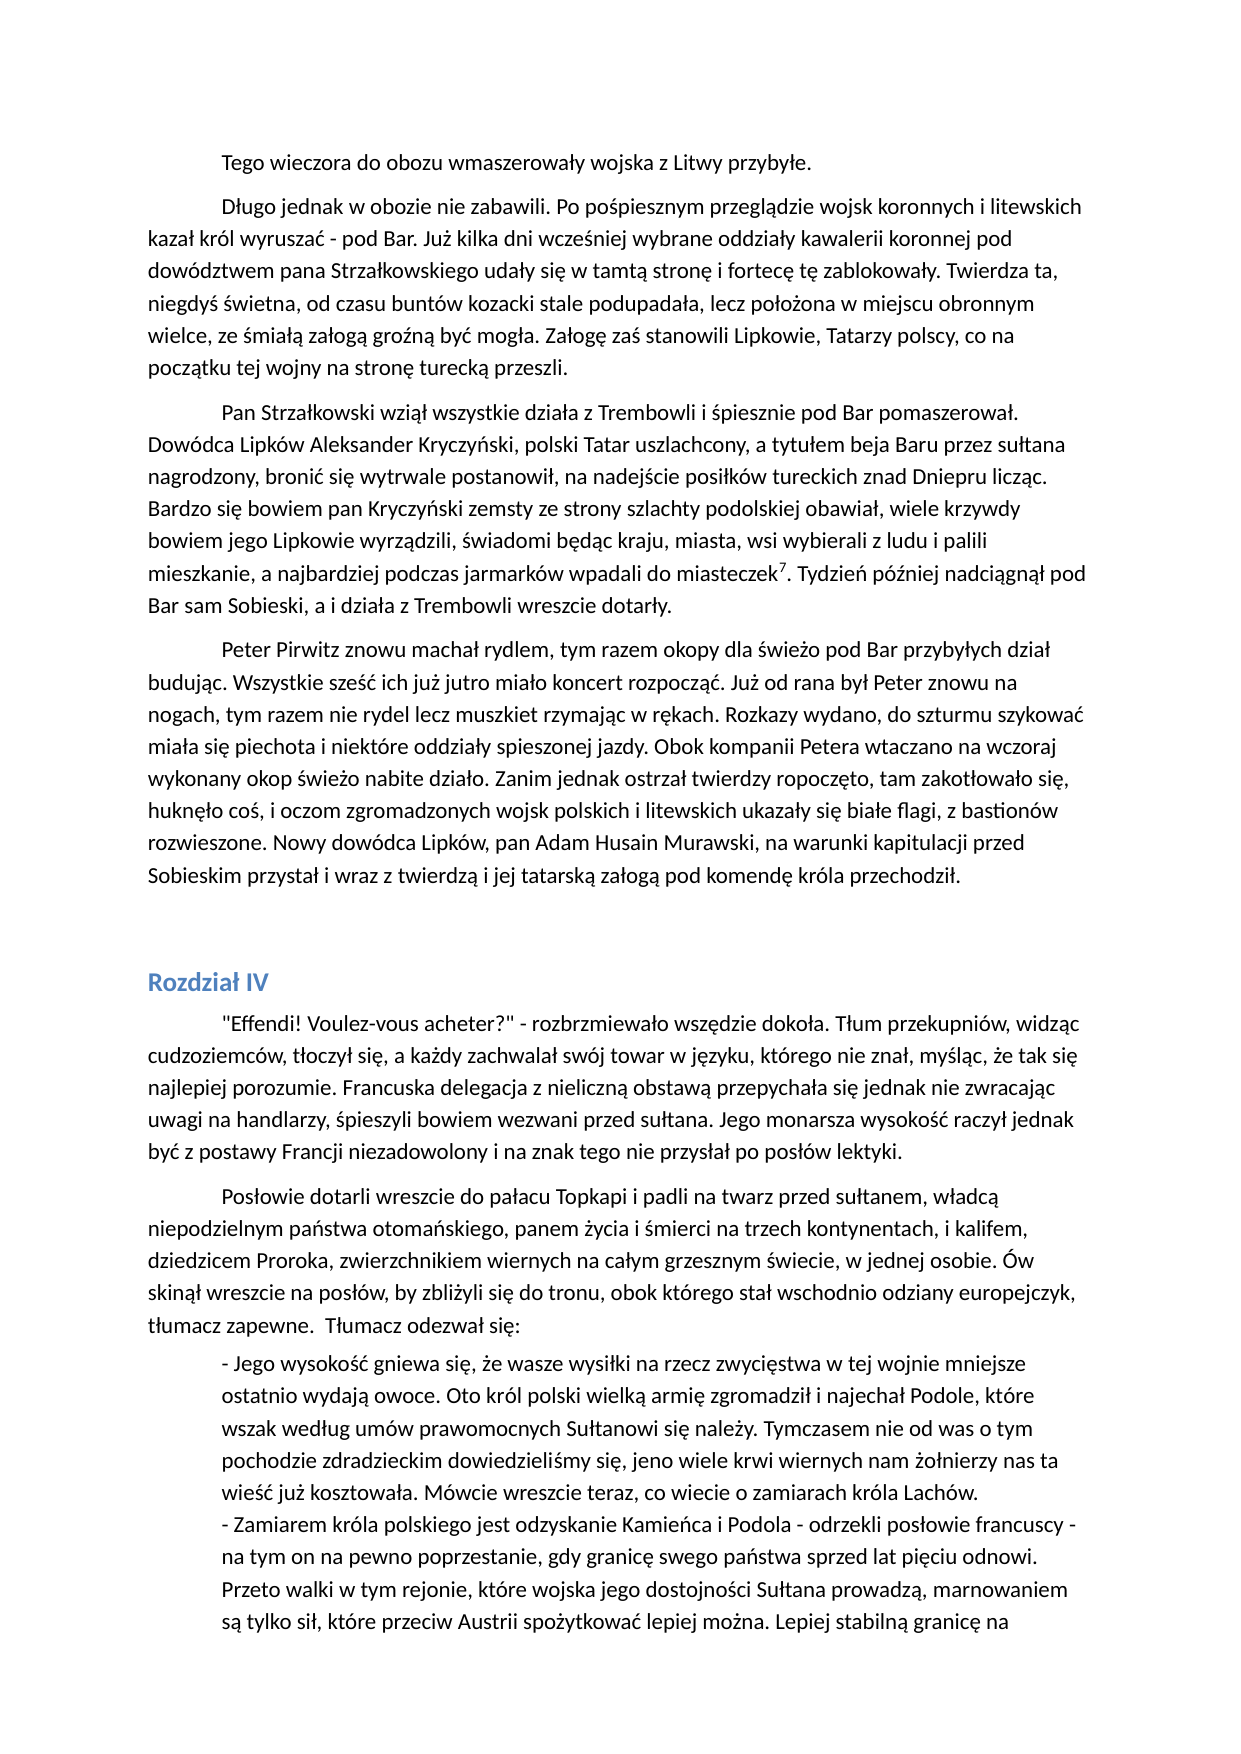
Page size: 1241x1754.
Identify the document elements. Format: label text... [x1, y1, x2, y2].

text - Zamiarem króla polskiego jest odzyskanie Kamieńca i Podola - odrzekli posłowie francuscy - na tym on na pewno poprzestanie, gdy granicę swego państwa sprzed lat pięciu odnowi. Przeto walki w tym rejonie, które wojska jego dostojności Sułtana prowadzą, marnowaniem są tylko sił, które przeciw Austrii spożytkować lepiej można. Lepiej stabilną granicę na [221, 1510, 1093, 1635]
text Peter Pirwitz znowu machał rydlem, tym razem okopy dla świeżo pod Bar przybyłych dział budując. Wszystkie sześć ich już jutro miało koncert rozpocząć. Już od rana był Peter znowu na nogach, tym razem nie rydel lecz muszkiet rzymając w rękach. Rozkazy wydano, do szturmu szykować miała się piechota i niektóre oddziały spieszonej jazdy. Obok kompanii Petera wtaczano na wczoraj wykonany okop świeżo nabite działo. Zanim jednak ostrzał twierdzy ropoczęto, tam zakotłowało się, huknęło coś, i oczom zgromadzonych wojsk polskich i litewskich ukazały się białe flagi, z bastionów rozwieszone. Nowy dowódca Lipków, pan Adam Husain Murawski, na warunki kapitulacji przed Sobieskim przystał i wraz z twierdzą i jej tatarską załogą pod komendę króla przechodził. [148, 635, 1093, 889]
text Długo jednak w obozie nie zabawili. Po pośpiesznym przeglądzie wojsk koronnych i litewskich kazał król wyruszać - pod Bar. Już kilka dni wcześniej wybrane oddziały kawalerii koronnej pod dowództwem pana Strzałkowskiego udały się w tamtą stronę i fortecę tę zablokowały. Twierdza ta, niegdyś świetna, od czasu buntów kozacki stale podupadała, lecz położona w miejscu obronnym wielce, ze śmiałą załogą groźną być mogła. Załogę zaś stanowili Lipkowie, Tatarzy polscy, co na początku tej wojny na stronę turecką przeszli. [148, 192, 1093, 381]
text Tego wieczora do obozu wmaszerowały wojska z Litwy przybyłe. [148, 148, 1093, 176]
text Pan Strzałkowski wziął wszystkie działa z Trembowli i śpiesznie pod Bar pomaszerował. Dowódca Lipków Aleksander Kryczyński, polski Tatar uszlachcony, a tytułem beja Baru przez sułtana nagrodzony, bronić się wytrwale postanowił, na nadejście posiłków tureckich znad Dniepru licząc. Bardzo się bowiem pan Kryczyński zemsty ze strony szlachty podolskiej obawiał, wiele krzywdy bowiem jego Lipkowie wyrządzili, świadomi będąc kraju, miasta, wsi wybierali z ludu i palili mieszkanie, a najbardziej podczas jarmarków wpadali do miasteczek. Tydzień później nadciągnął pod Bar sam Sobieski, a i działa z Trembowli wreszcie dotarły. [148, 398, 1093, 619]
text Posłowie dotarli wreszcie do pałacu Topkapi i padli na twarz przed sułtanem, władcą niepodzielnym państwa otomańskiego, panem życia i śmierci na trzech kontynentach, i kalifem, dziedzicem Proroka, zwierzchnikiem wiernych na całym grzesznym świecie, w jednej osobie. Ów skinął wreszcie na posłów, by zbliżyli się do tronu, obok którego stał wschodnio odziany europejczyk, tłumacz zapewne. Tłumacz odezwał się: [148, 1182, 1093, 1339]
text "Effendi! Voulez-vous acheter?" - rozbrzmiewało wszędzie dokoła. Tłum przekupniów, widząc cudzoziemców, tłoczył się, a każdy zachwalał swój towar w języku, którego nie znał, myśląc, że tak się najlepiej porozumie. Francuska delegacja z nieliczną obstawą przepychała się jednak nie zwracając uwagi na handlarzy, śpieszyli bowiem wezwani przed sułtana. Jego monarsza wysokość raczył jednak być z postawy Francji niezadowolony i na znak tego nie przysłał po posłów lektyki. [148, 1009, 1093, 1165]
text - Jego wysokość gniewa się, że wasze wysiłki na rzecz zwycięstwa w tej wojnie mniejsze ostatnio wydają owoce. Oto król polski wielką armię zgromadził i najechał Podole, które wszak według umów prawomocnych Sułtanowi się należy. Tymczasem nie od was o tym pochodzie zdradzieckim dowiedzieliśmy się, jeno wiele krwi wiernych nam żołnierzy nas ta wieść już kosztowała. Mówcie wreszcie teraz, co wiecie o zamiarach króla Lachów. [221, 1349, 1093, 1506]
subtitle Rozdział IV [148, 965, 1093, 998]
